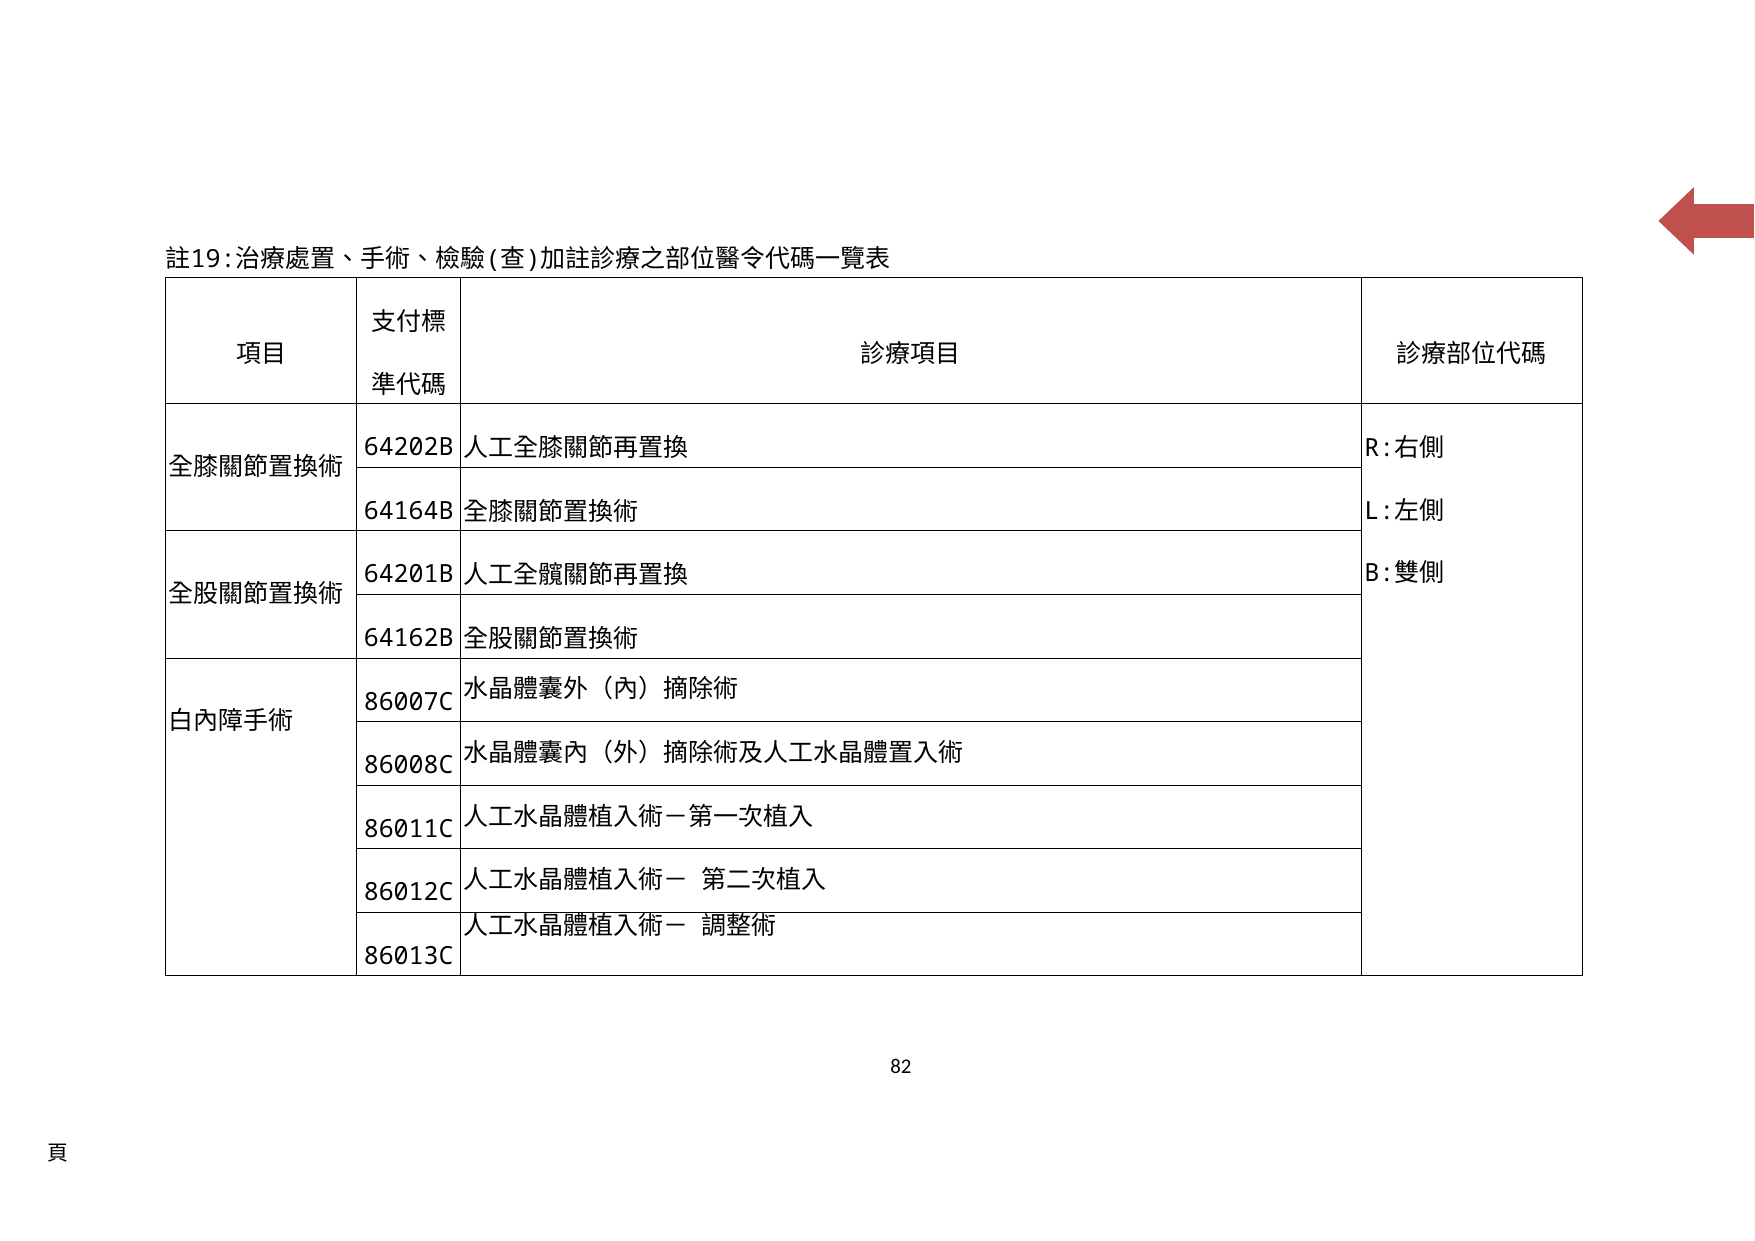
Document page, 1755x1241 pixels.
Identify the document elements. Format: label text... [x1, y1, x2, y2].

table_cell 64201B [357, 531, 460, 594]
table_cell 人工水晶體植入術－第一次植入 [461, 786, 1361, 848]
table_cell 64162B [357, 595, 460, 657]
table_cell 水晶體囊內（外）摘除術及人工水晶體置入術 [461, 722, 1361, 784]
table_cell 水晶體囊外（內）摘除術 [461, 659, 1361, 721]
table_cell 白內障手術 [166, 659, 356, 975]
table_cell 人工全髖關節再置換 [461, 531, 1361, 594]
table_cell 64164B [357, 468, 460, 530]
text 註19:治療處置、手術、檢驗(查)加註診療之部位醫令代碼一覽表 [165, 215, 1636, 277]
table_cell 人工全膝關節再置換 [461, 404, 1361, 467]
table_header 支付標 準代碼 [357, 278, 460, 403]
table_cell 全股關節置換術 [166, 531, 356, 657]
table_cell 86011C [357, 786, 460, 848]
table_cell 86008C [357, 722, 460, 784]
table_cell 64202B [357, 404, 460, 467]
table_cell 全股關節置換術 [461, 595, 1361, 657]
table_header 項目 [166, 278, 356, 403]
table_cell 全膝關節置換術 [461, 468, 1361, 530]
table_cell 全膝關節置換術 [166, 404, 356, 530]
table_cell 人工水晶體植入術－ 調整術 [461, 913, 1361, 975]
table_cell 86012C [357, 849, 460, 912]
table_cell 人工水晶體植入術－ 第二次植入 [461, 849, 1361, 912]
table_cell 86013C [357, 913, 460, 975]
table_header 診療部位代碼 [1362, 278, 1582, 403]
table_cell 86007C [357, 659, 460, 721]
table_header 診療項目 [461, 278, 1361, 403]
table_cell R:右側 L:左側 B:雙側 [1362, 404, 1582, 975]
